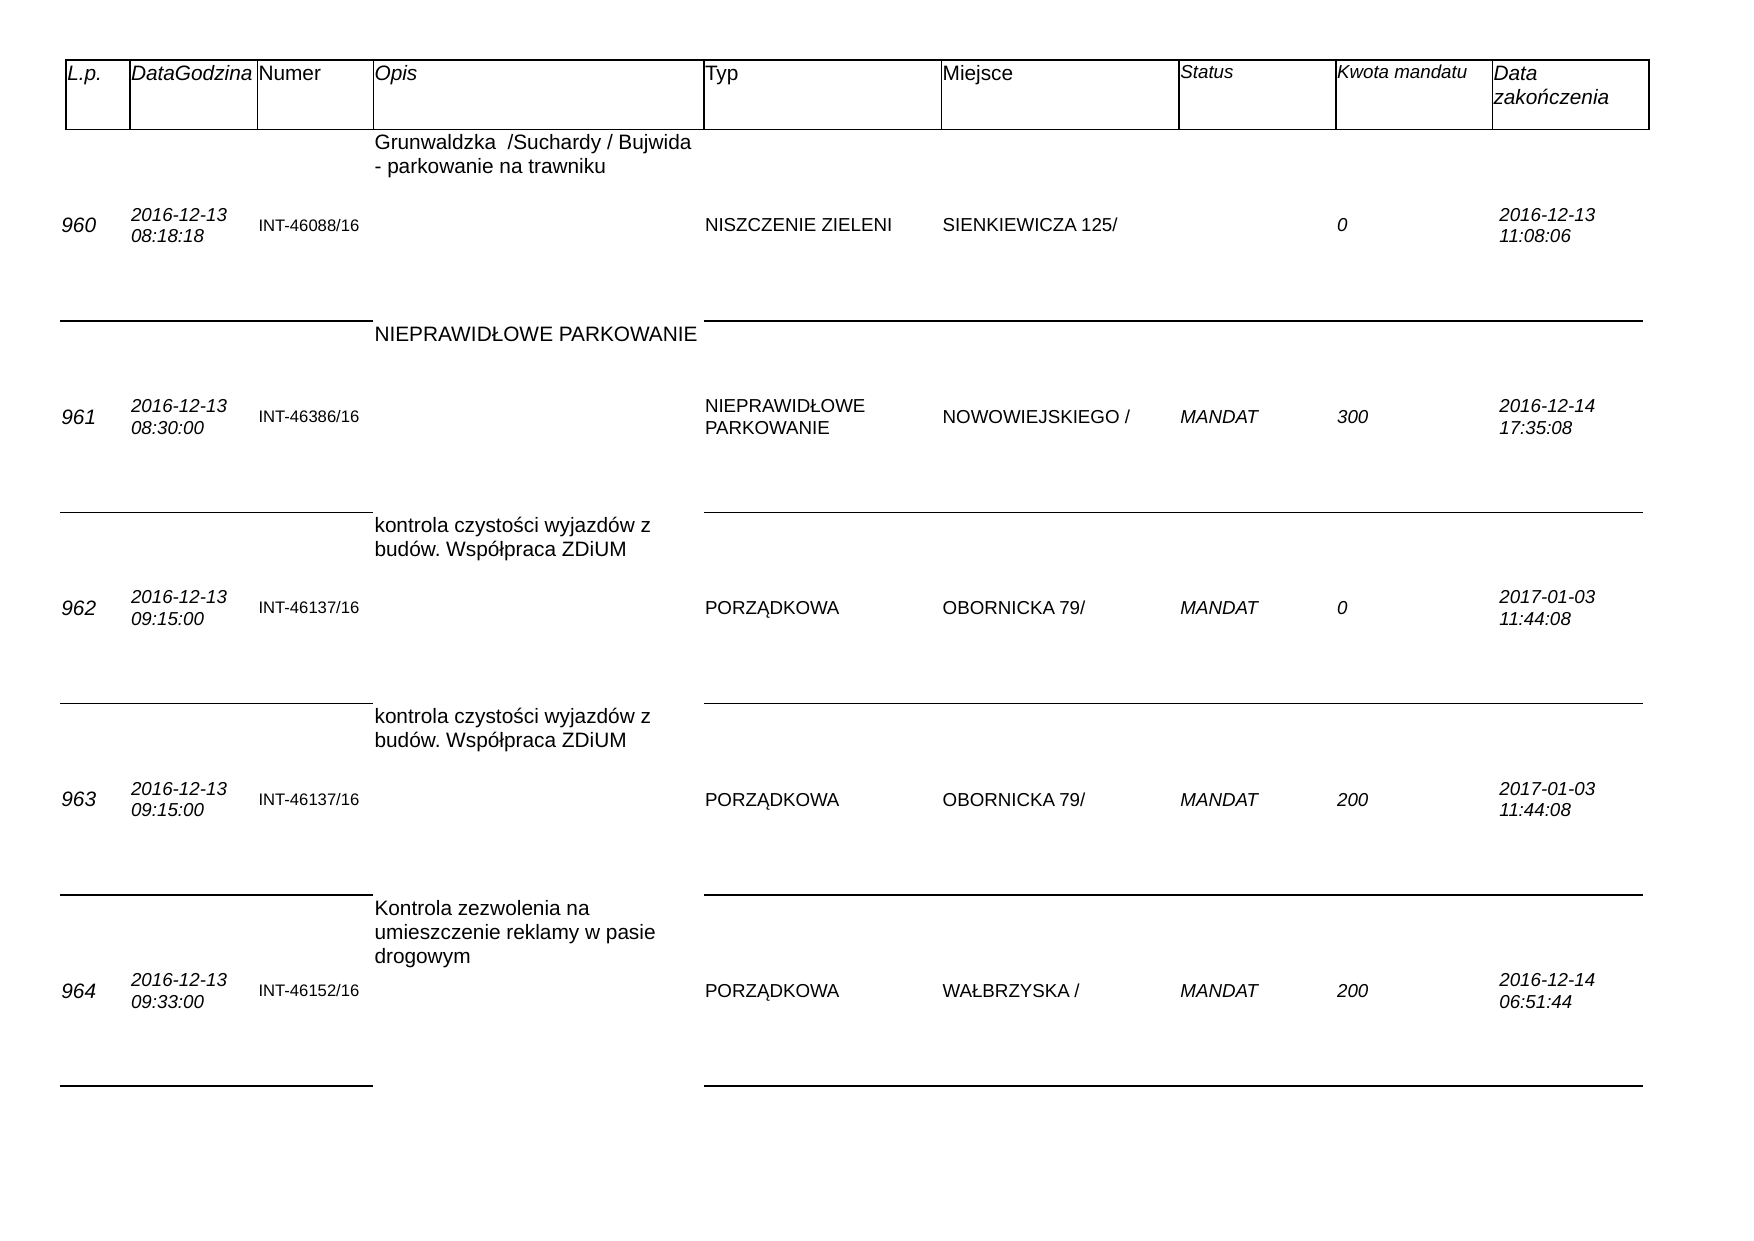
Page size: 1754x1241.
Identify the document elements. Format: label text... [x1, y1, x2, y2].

table_cell Kontrola zezwolenia na umieszczenie reklamy w pasie drogowym [373, 894, 704, 1085]
table_cell [1643, 320, 1649, 511]
table_cell NOWOWIEJSKIEGO / [941, 322, 1179, 511]
table_header L.p. [67, 61, 129, 129]
table_header Kwota mandatu [1337, 61, 1492, 129]
table_cell NIEPRAWIDŁOWE PARKOWANIE [704, 322, 941, 511]
table_header Data zakończenia [1493, 61, 1648, 129]
table_header Status [1180, 61, 1335, 129]
table_cell MANDAT [1179, 513, 1336, 703]
table_cell 2016-12-13 09:33:00 [130, 896, 257, 1085]
table_cell PORZĄDKOWA [704, 513, 941, 703]
table_cell SIENKIEWICZA 125/ [941, 130, 1179, 320]
table_header Miejsce [942, 61, 1178, 129]
table_cell INT-46137/16 [257, 704, 373, 894]
table_cell 2017-01-03 11:44:08 [1498, 513, 1643, 703]
table_cell 2016-12-13 11:08:06 [1498, 130, 1643, 320]
table_cell 2016-12-14 17:35:08 [1498, 322, 1643, 511]
table_cell MANDAT [1179, 322, 1336, 511]
table_cell MANDAT [1179, 704, 1336, 894]
table_cell NIEPRAWIDŁOWE PARKOWANIE [373, 320, 704, 511]
table_cell PORZĄDKOWA [704, 896, 941, 1085]
table_cell MANDAT [1179, 896, 1336, 1085]
table_cell INT-46152/16 [257, 896, 373, 1085]
table_cell 300 [1336, 322, 1498, 511]
table_header Numer [258, 61, 373, 129]
table_cell 2017-01-03 11:44:08 [1498, 704, 1643, 894]
table_cell kontrola czystości wyjazdów z budów. Współpraca ZDiUM [373, 511, 704, 703]
table_cell 2016-12-13 08:18:18 [130, 130, 257, 320]
table_cell OBORNICKA 79/ [941, 704, 1179, 894]
table_header DataGodzina [131, 61, 257, 129]
table_cell OBORNICKA 79/ [941, 513, 1179, 703]
table_cell [1643, 511, 1649, 703]
table_cell Grunwaldzka /Suchardy / Bujwida - parkowanie na trawniku [373, 130, 704, 320]
table_cell NISZCZENIE ZIELENI [704, 130, 941, 320]
table_cell 2016-12-14 06:51:44 [1498, 896, 1643, 1085]
table_cell PORZĄDKOWA [704, 704, 941, 894]
table_cell 0 [1336, 130, 1498, 320]
table_cell 962 [60, 513, 130, 703]
table_cell 2016-12-13 09:15:00 [130, 513, 257, 703]
table_cell INT-46137/16 [257, 513, 373, 703]
table_cell 963 [60, 704, 130, 894]
table_header [60, 59, 65, 129]
table_cell 964 [60, 896, 130, 1085]
table_cell [1643, 894, 1649, 1085]
table_header Typ [705, 61, 941, 129]
table_cell 961 [60, 322, 130, 511]
table_cell 200 [1336, 704, 1498, 894]
table_cell 2016-12-13 08:30:00 [130, 322, 257, 511]
table_cell [1643, 130, 1649, 320]
table_cell 0 [1336, 513, 1498, 703]
table_cell WAŁBRZYSKA / [941, 896, 1179, 1085]
table_cell INT-46386/16 [257, 322, 373, 511]
table_cell [1643, 703, 1649, 894]
table_cell [1179, 130, 1336, 320]
table_header Opis [374, 61, 703, 129]
table_cell 960 [60, 129, 130, 320]
table_cell INT-46088/16 [257, 130, 373, 320]
table_cell 200 [1336, 896, 1498, 1085]
table_cell 2016-12-13 09:15:00 [130, 704, 257, 894]
table_cell kontrola czystości wyjazdów z budów. Współpraca ZDiUM [373, 703, 704, 894]
